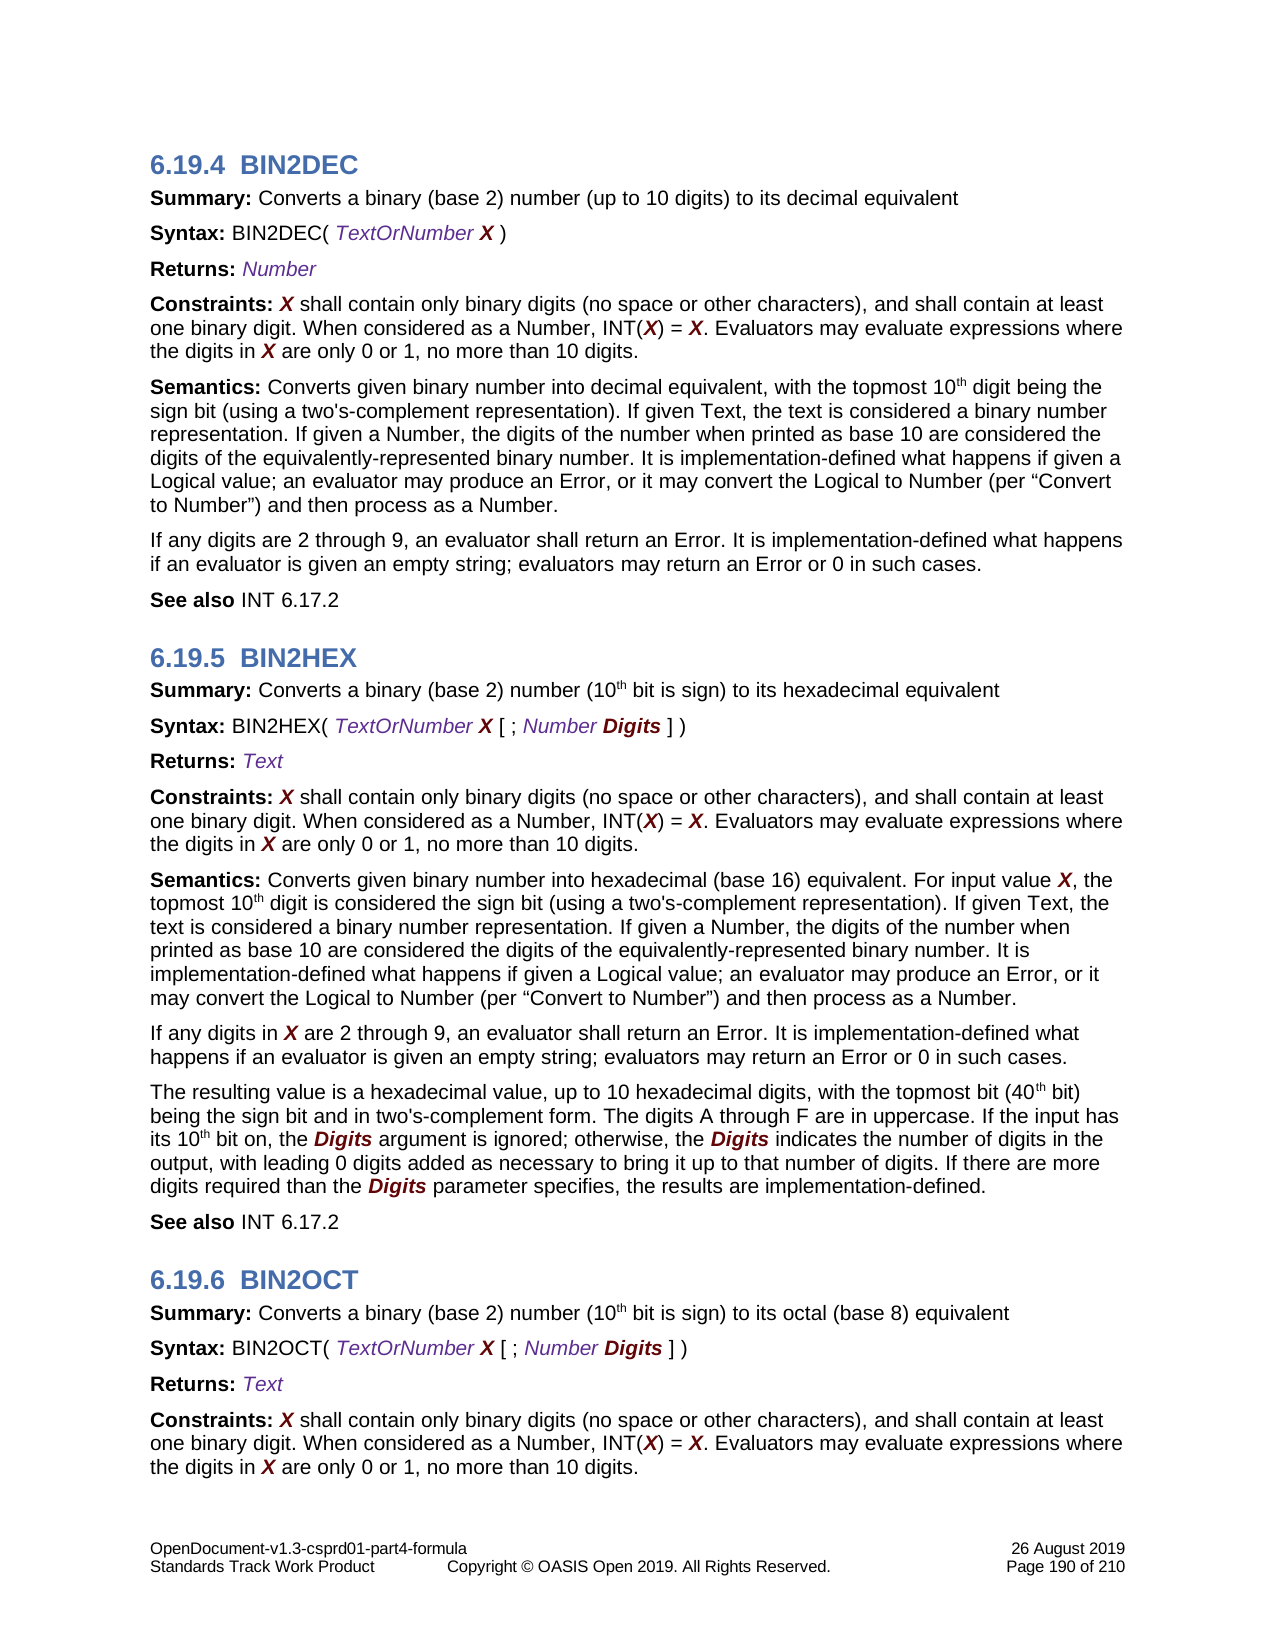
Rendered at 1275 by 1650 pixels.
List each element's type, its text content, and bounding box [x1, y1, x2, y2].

text Syntax: BIN2HEX( TextOrNumber X [ ; Number Digits ] ) [150, 714, 1125, 738]
text Constraints: X shall contain only binary digits (no space or other characters), and shall contain at least one binary digit. When considered as a Number, INT(X) = X. Evaluators may evaluate expressions where the digits in X are only 0 or 1, no more than 10 digits. [150, 293, 1125, 363]
text Syntax: BIN2DEC( TextOrNumber X ) [150, 222, 1125, 245]
text Semantics: Converts given binary number into decimal equivalent, with the topmost 10th digit being the sign bit (using a two's-complement representation). If given Text, the text is considered a binary number representation. If given a Number, the digits of the number when printed as base 10 are considered the digits of the equivalently-represented binary number. It is implementation-defined what happens if given a Logical value; an evaluator may produce an Error, or it may convert the Logical to Number (per “Convert to Number”) and then process as a Number. [150, 376, 1125, 517]
text If any digits in X are 2 through 9, an evaluator shall return an Error. It is implementation-defined what happens if an evaluator is given an empty string; evaluators may return an Error or 0 in such cases. [150, 1022, 1125, 1069]
subtitle BIN2OCT [150, 1265, 1125, 1295]
text Constraints: X shall contain only binary digits (no space or other characters), and shall contain at least one binary digit. When considered as a Number, INT(X) = X. Evaluators may evaluate expressions where the digits in X are only 0 or 1, no more than 10 digits. [150, 1408, 1125, 1479]
text Summary: Converts a binary (base 2) number (10th bit is sign) to its octal (base 8) equivalent [150, 1301, 1125, 1325]
text Returns: Text [150, 750, 1125, 773]
text Returns: Text [150, 1372, 1125, 1396]
text The resulting value is a hexadecimal value, up to 10 hexadecimal digits, with the topmost bit (40th bit) being the sign bit and in two's-complement form. The digits A through F are in uppercase. If the input has its 10th bit on, the Digits argument is ignored; otherwise, the Digits indicates the number of digits in the output, with leading 0 digits added as necessary to bring it up to that number of digits. If there are more digits required than the Digits parameter specifies, the results are implementation-defined. [150, 1081, 1125, 1198]
text Returns: Number [150, 257, 1125, 281]
text If any digits are 2 through 9, an evaluator shall return an Error. It is implementation-defined what happens if an evaluator is given an empty string; evaluators may return an Error or 0 in such cases. [150, 529, 1125, 576]
text Summary: Converts a binary (base 2) number (up to 10 digits) to its decimal equivalent [150, 186, 1125, 209]
subtitle BIN2HEX [150, 643, 1125, 673]
text Summary: Converts a binary (base 2) number (10th bit is sign) to its hexadecimal equivalent [150, 679, 1125, 702]
text Semantics: Converts given binary number into hexadecimal (base 16) equivalent. For input value X, the topmost 10th digit is considered the sign bit (using a two's-complement representation). If given Text, the text is considered a binary number representation. If given a Number, the digits of the number when printed as base 10 are considered the digits of the equivalently-represented binary number. It is implementation-defined what happens if given a Logical value; an evaluator may produce an Error, or it may convert the Logical to Number (per “Convert to Number”) and then process as a Number. [150, 868, 1125, 1009]
text Constraints: X shall contain only binary digits (no space or other characters), and shall contain at least one binary digit. When considered as a Number, INT(X) = X. Evaluators may evaluate expressions where the digits in X are only 0 or 1, no more than 10 digits. [150, 786, 1125, 856]
text Syntax: BIN2OCT( TextOrNumber X [ ; Number Digits ] ) [150, 1337, 1125, 1360]
subtitle BIN2DEC [150, 150, 1125, 180]
text See also INT 6.17.2 [150, 588, 1125, 612]
text See also INT 6.17.2 [150, 1211, 1125, 1234]
